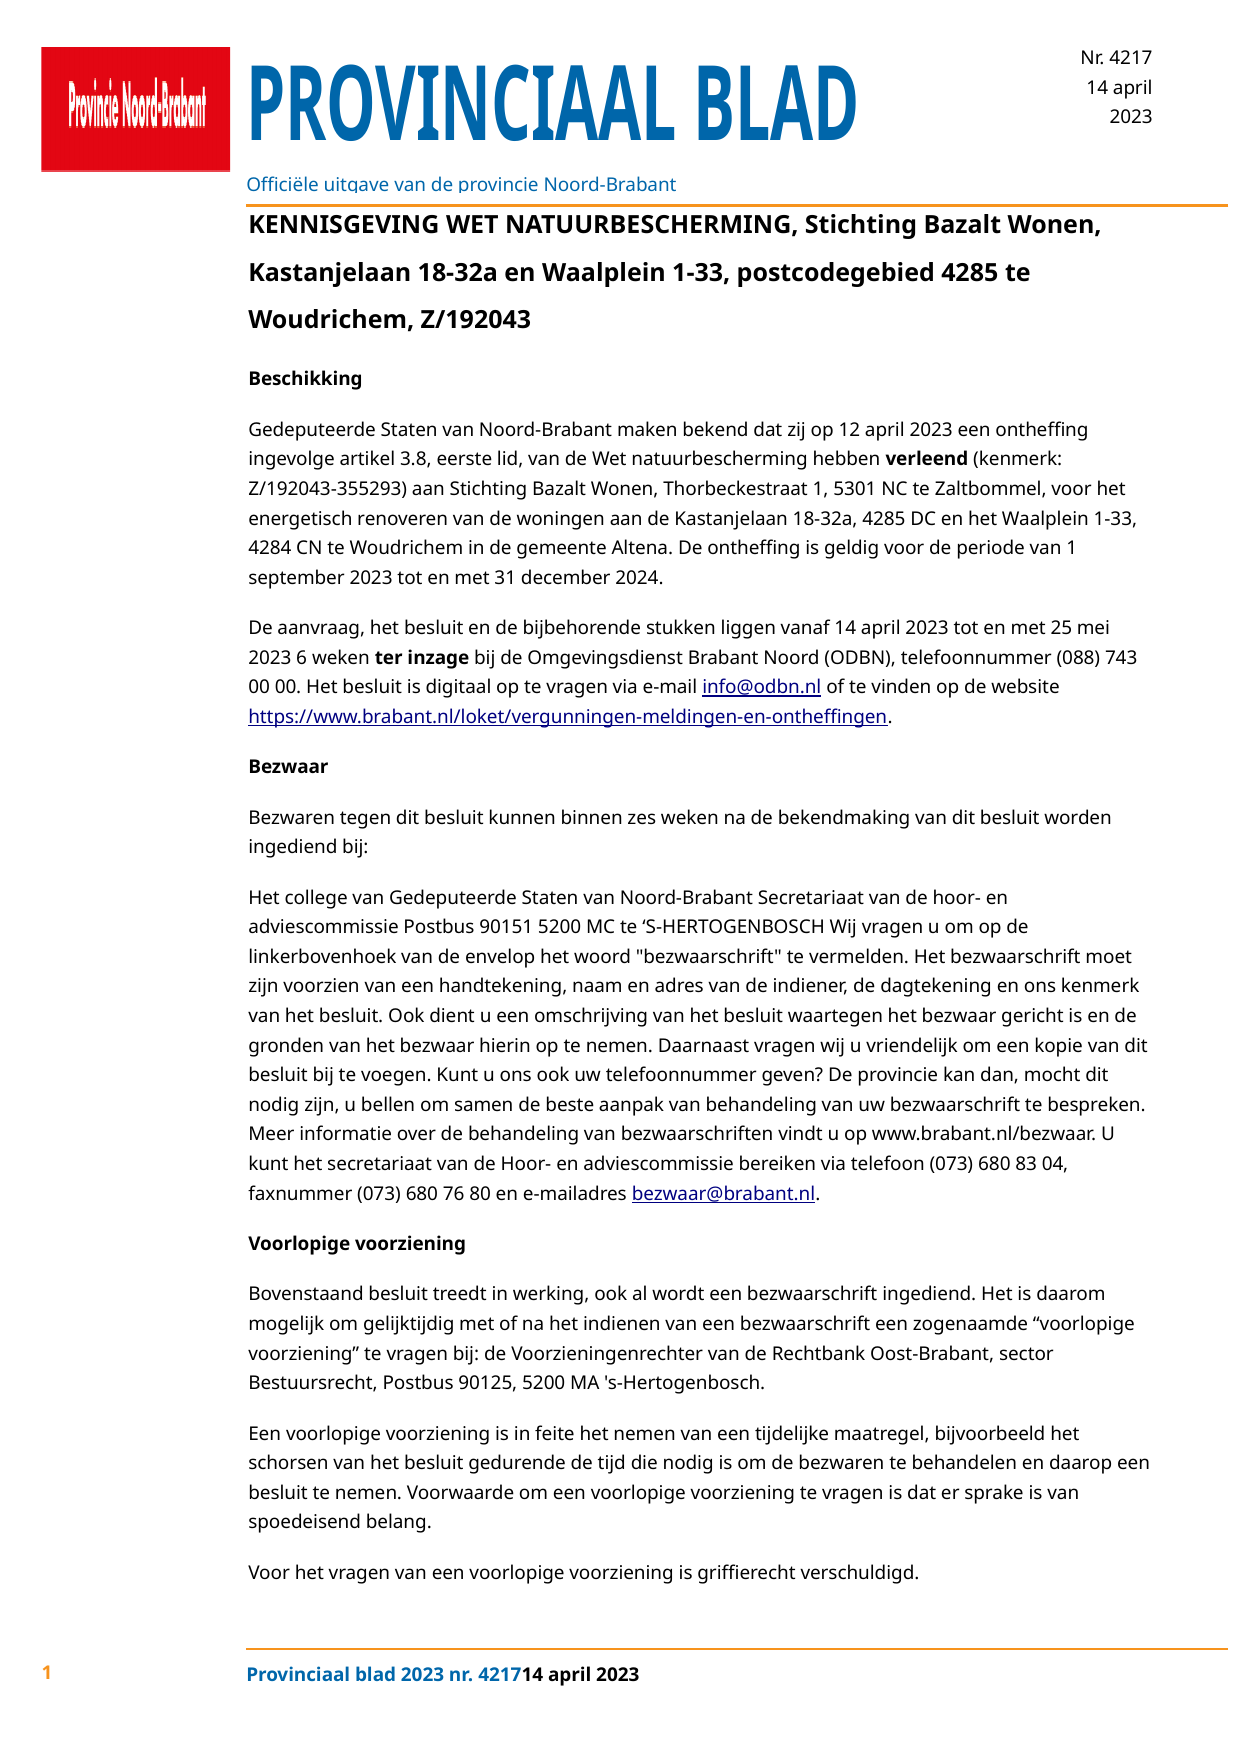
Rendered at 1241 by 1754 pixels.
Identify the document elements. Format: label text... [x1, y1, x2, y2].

text Bezwaren tegen dit besluit kunnen binnen zes weken na de bekendmaking van dit besluit worden ingediend bij: [248, 804, 1152, 859]
text Het college van Gedeputeerde Staten van Noord-Brabant Secretariaat van de hoor- en adviescommissie Postbus 90151 5200 MC te ‘S‑HERTOGENBOSCH Wij vragen u om op de linkerbovenhoek van de envelop het woord "bezwaarschrift" te vermelden. Het bezwaarschrift moet zijn voorzien van een handtekening, naam en adres van de indiener, de dagtekening en ons kenmerk van het besluit. Ook dient u een omschrijving van het besluit waartegen het bezwaar gericht is en de gronden van het bezwaar hierin op te nemen. Daarnaast vragen wij u vriendelijk om een kopie van dit besluit bij te voegen. Kunt u ons ook uw telefoonnummer geven? De provincie kan dan, mocht dit nodig zijn, u bellen om samen de beste aanpak van behandeling van uw bezwaarschrift te bespreken. Meer informatie over de behandeling van bezwaarschriften vindt u op www.brabant.nl/bezwaar. U kunt het secretariaat van de Hoor- en adviescommissie bereiken via telefoon (073) 680 83 04, faxnummer (073) 680 76 80 en e-mailadres bezwaar@brabant.nl. [248, 884, 1152, 1205]
picture [41, 47, 231, 172]
text Bovenstaand besluit treedt in werking, ook al wordt een bezwaarschrift ingediend. Het is daarom mogelijk om gelijktijdig met of na het indienen van een bezwaarschrift een zogenaamde “voorlopige voorziening” te vragen bij: de Voorzieningenrechter van de Rechtbank Oost-Brabant, sector Bestuursrecht, Postbus 90125, 5200 MA 's-Hertogenbosch. [248, 1281, 1152, 1395]
text Voorlopige voorziening [248, 1230, 1152, 1256]
text De aanvraag, het besluit en de bijbehorende stukken liggen vanaf 14 april 2023 tot en met 25 mei 2023 6 weken ter inzage bij de Omgevingsdienst Brabant Noord (ODBN), telefoonnummer (088) 743 00 00. Het besluit is digitaal op te vragen via e-mail info@odbn.nl of te vinden op de website https://www.brabant.nl/loket/vergunningen-meldingen-en-ontheffingen. [248, 614, 1152, 729]
text Bezwaar [248, 753, 1152, 779]
text Een voorlopige voorziening is in feite het nemen van een tijdelijke maatregel, bijvoorbeeld het schorsen van het besluit gedurende de tijd die nodig is om de bezwaren te behandelen en daarop een besluit te nemen. Voorwaarde om een voorlopige voorziening te vragen is dat er sprake is van spoedeisend belang. [248, 1420, 1152, 1534]
text KENNISGEVING WET NATUURBESCHERMING, Stichting Bazalt Wonen, Kastanjelaan 18-32a en Waalplein 1-33, postcodegebied 4285 te Woudrichem, Z/192043 [248, 207, 1152, 336]
text Beschikking [248, 366, 1152, 391]
text Gedeputeerde Staten van Noord-Brabant maken bekend dat zij op 12 april 2023 een ontheffing ingevolge artikel 3.8, eerste lid, van de Wet natuurbescherming hebben verleend (kenmerk: Z/192043-355293) aan Stichting Bazalt Wonen, Thorbeckestraat 1, 5301 NC te Zaltbommel, voor het energetisch renoveren van de woningen aan de Kastanjelaan 18-32a, 4285 DC en het Waalplein 1-33, 4284 CN te Woudrichem in de gemeente Altena. De ontheffing is geldig voor de periode van 1 september 2023 tot en met 31 december 2024. [248, 416, 1152, 589]
text Voor het vragen van een voorlopige voorziening is griffierecht verschuldigd. [248, 1559, 1152, 1584]
